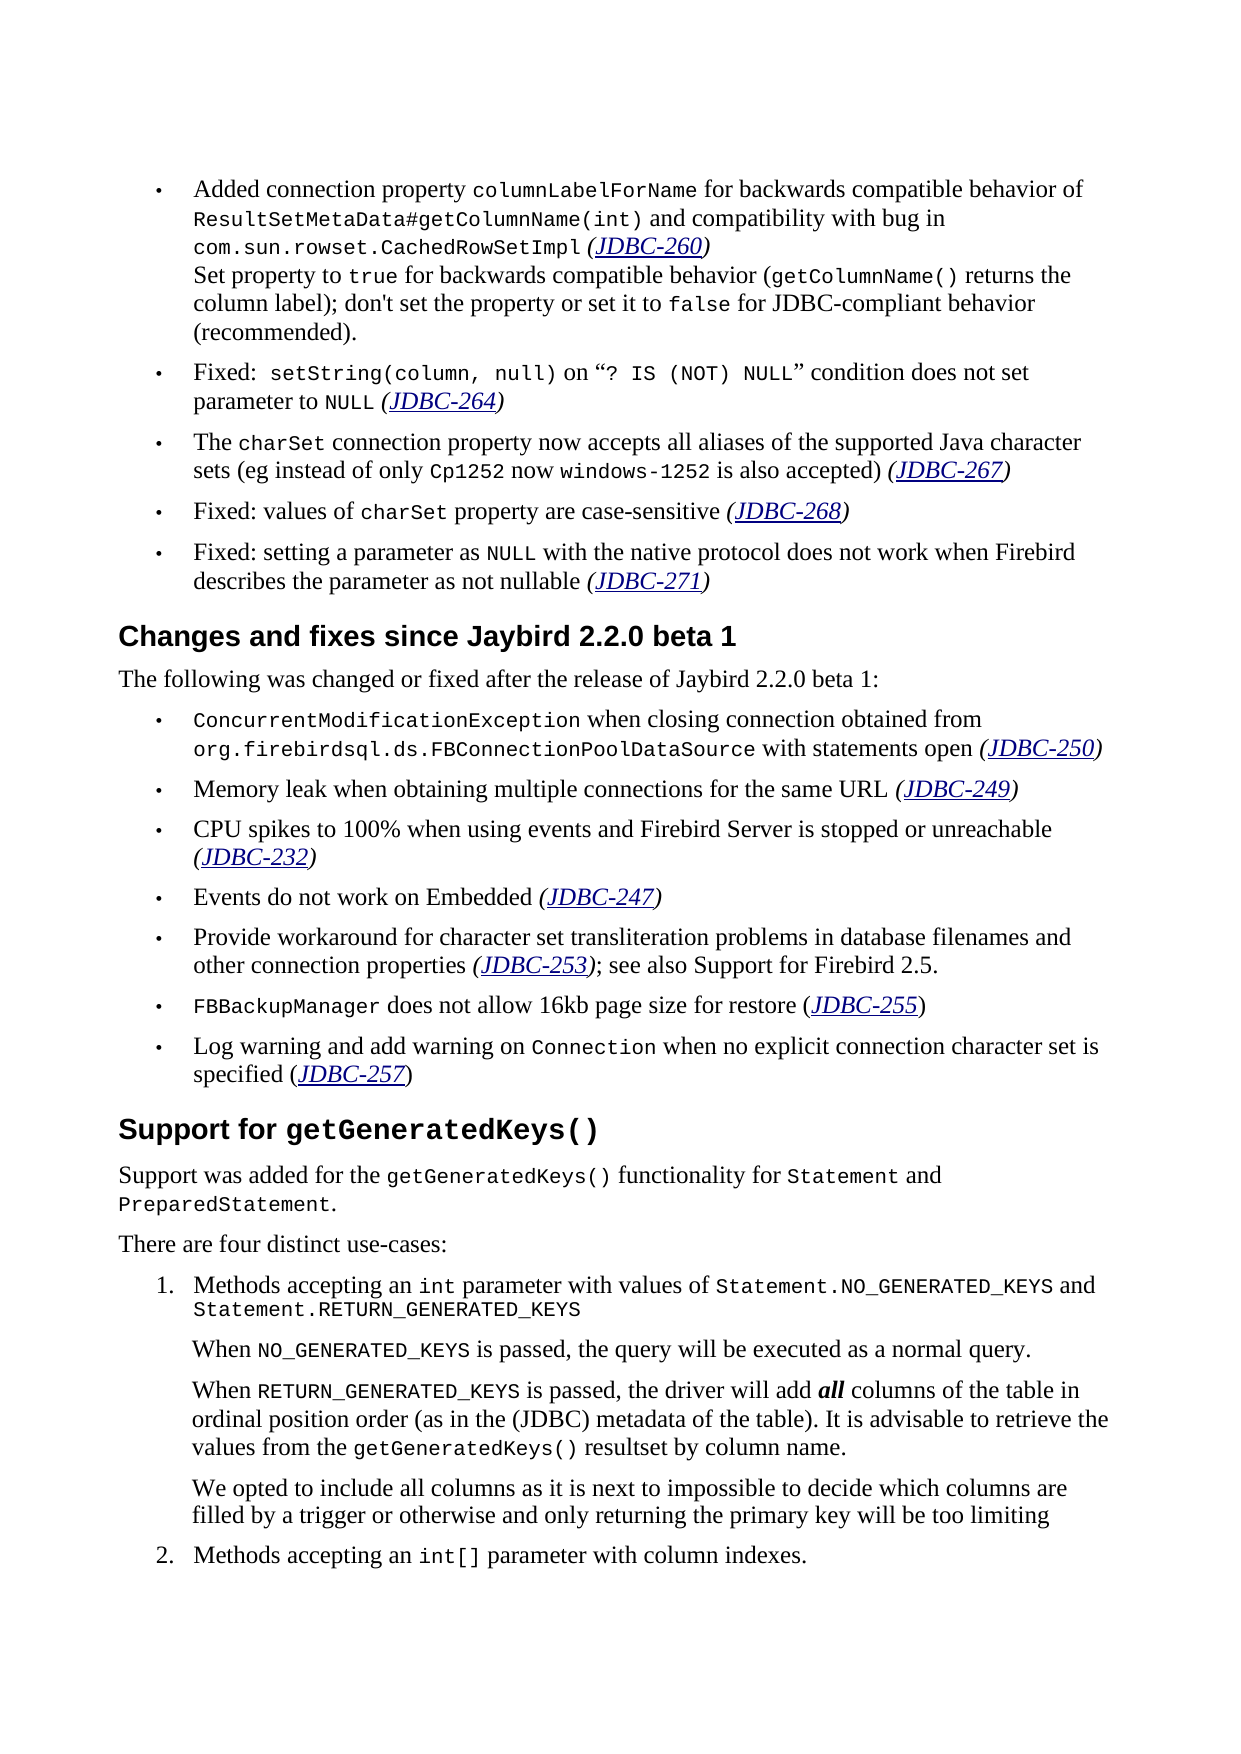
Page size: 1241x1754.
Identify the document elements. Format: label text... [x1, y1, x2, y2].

text The following was changed or fixed after the release of Jaybird 2.2.0 beta 1: [118, 665, 1122, 693]
list Fixed: setting a parameter as NULL with the native protocol does not work when Firebird describes the parameter as not nullable (JDBC-271) [156, 538, 1122, 595]
list The charSet connection property now accepts all aliases of the supported Java character sets (eg instead of only Cp1252 now windows-1252 is also accepted) (JDBC-267) [156, 428, 1122, 485]
list FBBackupManager does not allow 16kb page size for restore (JDBC-255) [156, 991, 1122, 1019]
text There are four distinct use-cases: [118, 1231, 1122, 1258]
subtitle Support for getGeneratedKeys() [118, 1113, 1122, 1148]
text When NO_GENERATED_KEYS is passed, the query will be executed as a normal query. [192, 1335, 1122, 1364]
list Log warning and add warning on Connection when no explicit connection character set is specified (JDBC-257) [156, 1032, 1122, 1088]
list ConcurrentModificationException when closing connection obtained from org.firebirdsql.ds.FBConnectionPoolDataSource with statements open (JDBC-250) [156, 705, 1122, 762]
text We opted to include all columns as it is next to impossible to decide which columns are filled by a trigger or otherwise and only returning the primary key will be too limiting [192, 1474, 1122, 1529]
list Added connection property columnLabelForName for backwards compatible behavior of ResultSetMetaData#getColumnName(int) and compatibility with bug in com.sun.rowset.CachedRowSetImpl (JDBC-260) Set property to true for backwards compatible behavior (getColumnName() returns the column label); don't set the property or set it to false for JDBC-compliant behavior (recommended). [156, 175, 1122, 346]
list Memory leak when obtaining multiple connections for the same URL (JDBC-249) [156, 775, 1122, 802]
list Fixed: setString(column, null) on “? IS (NOT) NULL” condition does not set parameter to NULL (JDBC-264) [156, 358, 1122, 415]
list Events do not work on Embedded (JDBC-247) [156, 883, 1122, 911]
list Provide workaround for character set transliteration problems in database filenames and other connection properties (JDBC-253); see also Support for Firebird 2.5. [156, 923, 1122, 978]
list Methods accepting an int parameter with values of Statement.NO_GENERATED_KEYS and Statement.RETURN_GENERATED_KEYS [156, 1271, 1122, 1323]
list CPU spikes to 100% when using events and Firebird Server is stopped or unreachable (JDBC-232) [156, 815, 1122, 870]
subtitle Changes and fixes since Jaybird 2.2.0 beta 1 [118, 620, 1122, 652]
text When RETURN_GENERATED_KEYS is passed, the driver will add all columns of the table in ordinal position order (as in the (JDBC) metadata of the table). It is advisable to retrieve the values from the getGeneratedKeys() resultset by column name. [192, 1376, 1122, 1461]
list Methods accepting an int[] parameter with column indexes. [156, 1542, 1122, 1570]
list Fixed: values of charSet property are case-sensitive (JDBC-268) [156, 497, 1122, 526]
text Support was added for the getGeneratedKeys() functionality for Statement and PreparedStatement. [118, 1161, 1122, 1218]
